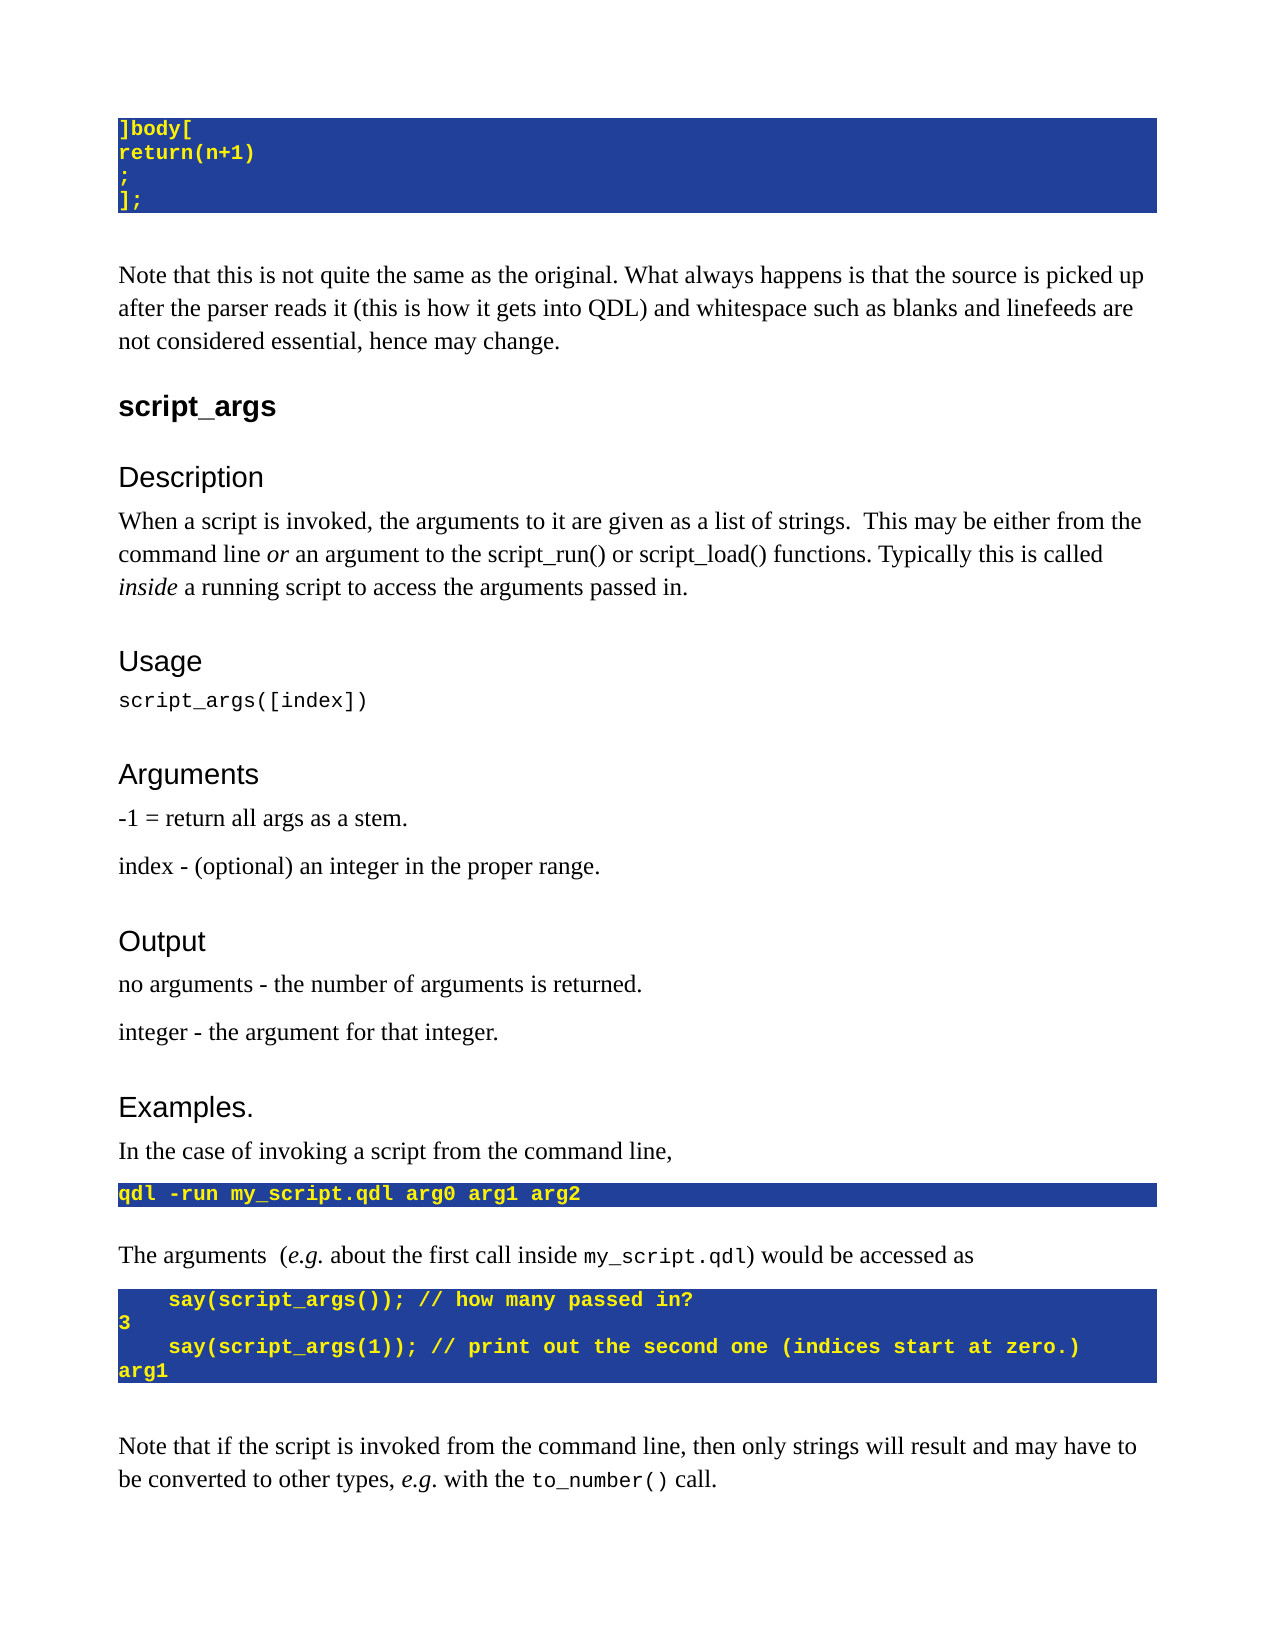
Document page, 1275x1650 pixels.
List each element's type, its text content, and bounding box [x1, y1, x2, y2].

subtitle Examples. [118, 1090, 1157, 1123]
text -1 = return all args as a stem. [118, 803, 1157, 832]
text index - (optional) an integer in the proper range. [118, 851, 1157, 880]
text script_args([index]) [118, 691, 1157, 714]
text Note that this is not quite the same as the original. What always happens is that the source is picked up after the parser reads it (this is how it gets into QDL) and whitespace such as blanks and linefeeds are not considered essential, hence may change. [118, 260, 1157, 355]
text ]; [118, 189, 1157, 213]
text no arguments - the number of arguments is returned. [118, 969, 1157, 998]
subtitle Output [118, 923, 1157, 957]
text 3 [118, 1312, 1157, 1336]
text When a script is invoked, the arguments to it are given as a list of strings. This may be either from the command line or an argument to the script_run() or script_load() functions. Typically this is called inside a running script to access the arguments passed in. [118, 506, 1157, 601]
text say(script_args()); // how many passed in? [118, 1289, 1157, 1312]
subtitle script_args [118, 388, 1157, 422]
text ; [118, 165, 1157, 189]
subtitle Arguments [118, 757, 1157, 791]
text arg1 [118, 1359, 1157, 1383]
text ]body[ [118, 118, 1157, 142]
subtitle Description [118, 460, 1157, 493]
text In the case of invoking a script from the command line, [118, 1136, 1157, 1164]
text return(n+1) [118, 142, 1157, 165]
text The arguments (e.g. about the first call inside my_script.qdl) would be accessed as [118, 1207, 1157, 1270]
text Note that if the script is invoked from the command line, then only strings will result and may have to be converted to other types, e.g. with the to_number() call. [118, 1431, 1157, 1526]
text say(script_args(1)); // print out the second one (indices start at zero.) [118, 1336, 1157, 1359]
text qdl -run my_script.qdl arg0 arg1 arg2 [118, 1183, 1157, 1207]
subtitle Usage [118, 644, 1157, 678]
text integer - the argument for that integer. [118, 1017, 1157, 1046]
